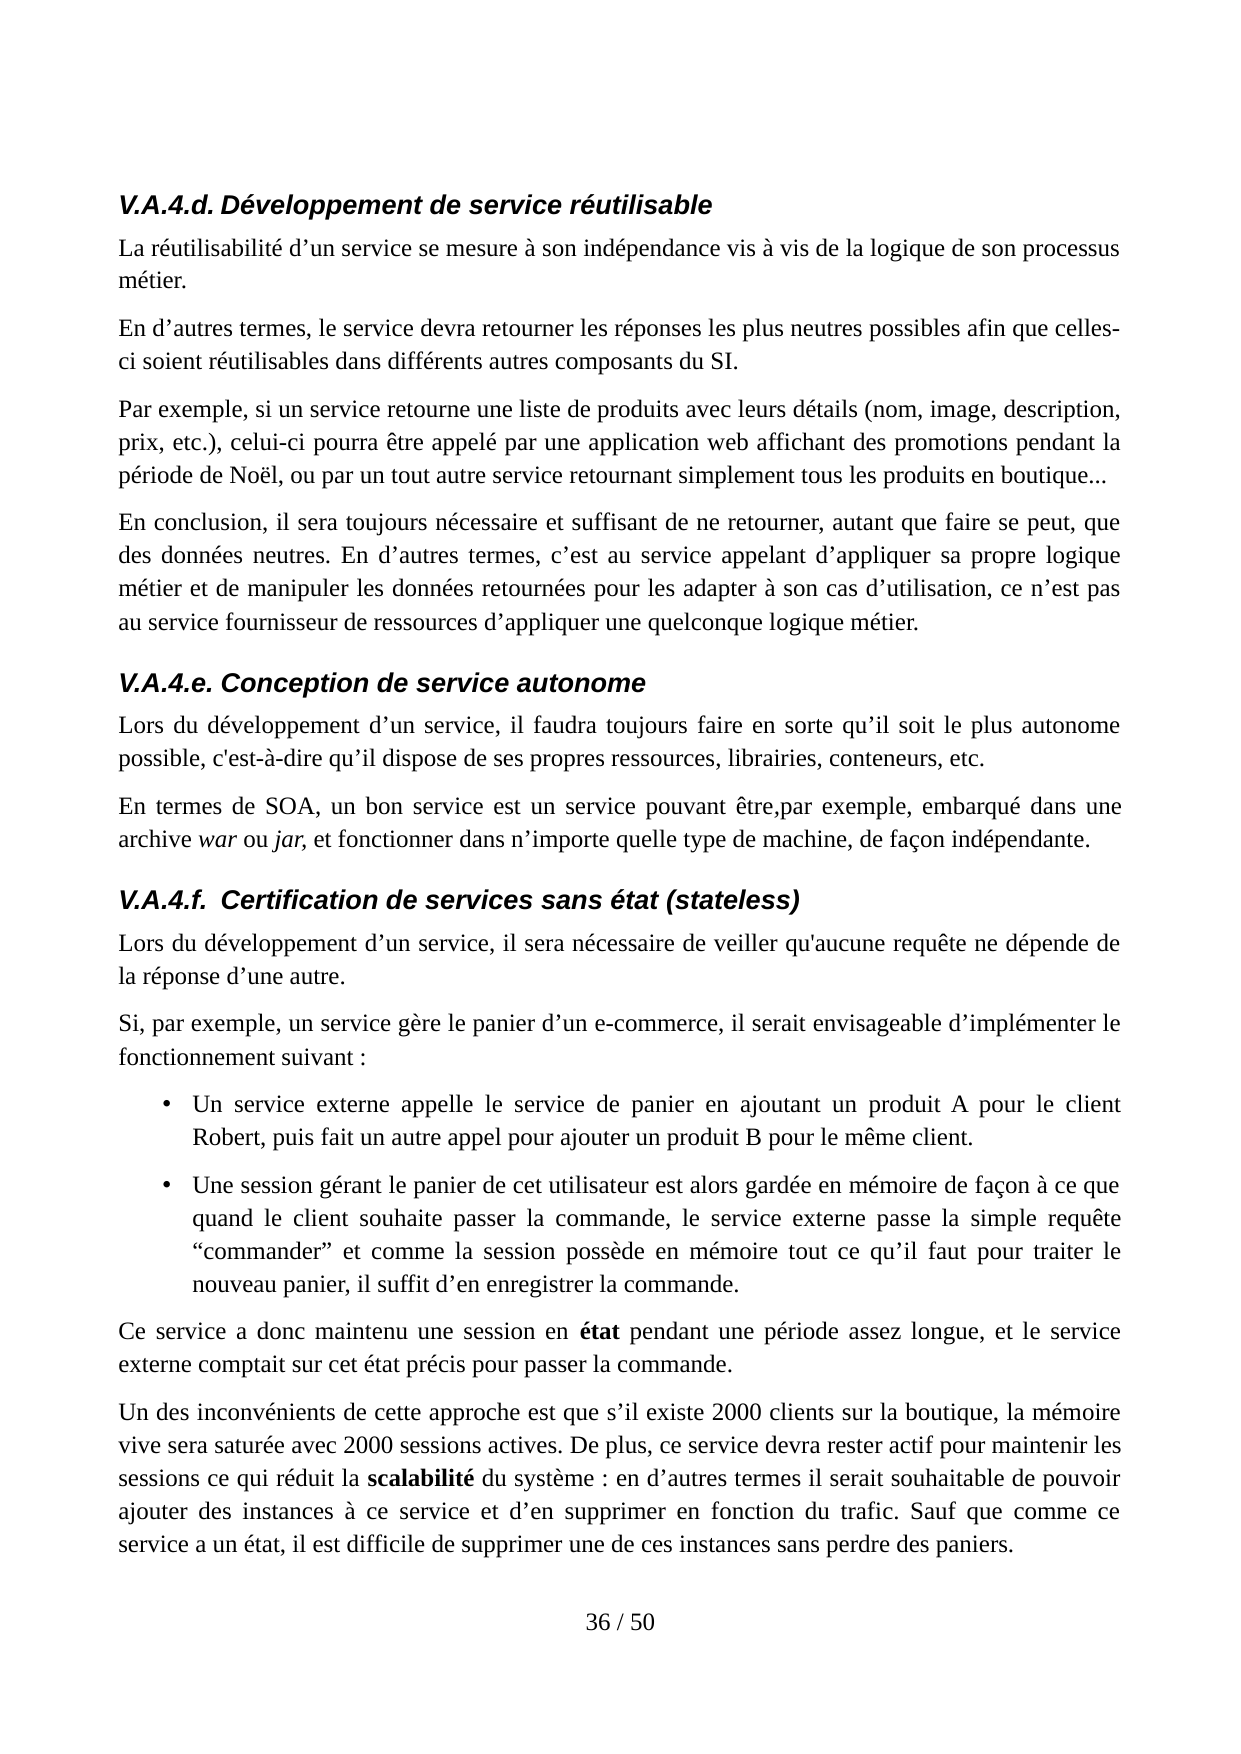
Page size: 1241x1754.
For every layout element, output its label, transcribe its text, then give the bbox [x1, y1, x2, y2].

text Un des inconvénients de cette approche est que s’il existe 2000 clients sur la boutique, la mémoire vive sera saturée avec 2000 sessions actives. De plus, ce service devra rester actif pour maintenir les sessions ce qui réduit la scalabilité du système : en d’autres termes il serait souhaitable de pouvoir ajouter des instances à ce service et d’en supprimer en fonction du trafic. Sauf que comme ce service a un état, il est difficile de supprimer une de ces instances sans perdre des paniers. [118, 1397, 1122, 1558]
subtitle Développement de service réutilisable [118, 189, 1122, 220]
list Un service externe appelle le service de panier en ajoutant un produit A pour le client Robert, puis fait un autre appel pour ajouter un produit B pour le même client. [162, 1089, 1122, 1151]
text La réutilisabilité d’un service se mesure à son indépendance vis à vis de la logique de son processus métier. [118, 233, 1122, 294]
text En termes de SOA, un bon service est un service pouvant être,par exemple, embarqué dans une archive war ou jar, et fonctionner dans n’importe quelle type de machine, de façon indépendante. [118, 791, 1122, 853]
list Une session gérant le panier de cet utilisateur est alors gardée en mémoire de façon à ce que quand le client souhaite passer la commande, le service externe passe la simple requête “commander” et comme la session possède en mémoire tout ce qu’il faut pour traiter le nouveau panier, il suffit d’en enregistrer la commande. [162, 1170, 1122, 1298]
text Ce service a donc maintenu une session en état pendant une période assez longue, et le service externe comptait sur cet état précis pour passer la commande. [118, 1316, 1122, 1378]
text Lors du développement d’un service, il sera nécessaire de veiller qu'aucune requête ne dépende de la réponse d’une autre. [118, 928, 1122, 990]
text Par exemple, si un service retourne une liste de produits avec leurs détails (nom, image, description, prix, etc.), celui-ci pourra être appelé par une application web affichant des promotions pendant la période de Noël, ou par un tout autre service retournant simplement tous les produits en boutique... [118, 394, 1122, 489]
text Lors du développement d’un service, il faudra toujours faire en sorte qu’il soit le plus autonome possible, c'est-à-dire qu’il dispose de ses propres ressources, librairies, conteneurs, etc. [118, 710, 1122, 772]
subtitle Certification de services sans état (stateless) [118, 884, 1122, 915]
subtitle Conception de service autonome [118, 667, 1122, 698]
text En d’autres termes, le service devra retourner les réponses les plus neutres possibles afin que celles-ci soient réutilisables dans différents autres composants du SI. [118, 313, 1122, 375]
text Si, par exemple, un service gère le panier d’un e-commerce, il serait envisageable d’implémenter le fonctionnement suivant : [118, 1008, 1122, 1070]
text En conclusion, il sera toujours nécessaire et suffisant de ne retourner, autant que faire se peut, que des données neutres. En d’autres termes, c’est au service appelant d’appliquer sa propre logique métier et de manipuler les données retournées pour les adapter à son cas d’utilisation, ce n’est pas au service fournisseur de ressources d’appliquer une quelconque logique métier. [118, 507, 1122, 635]
